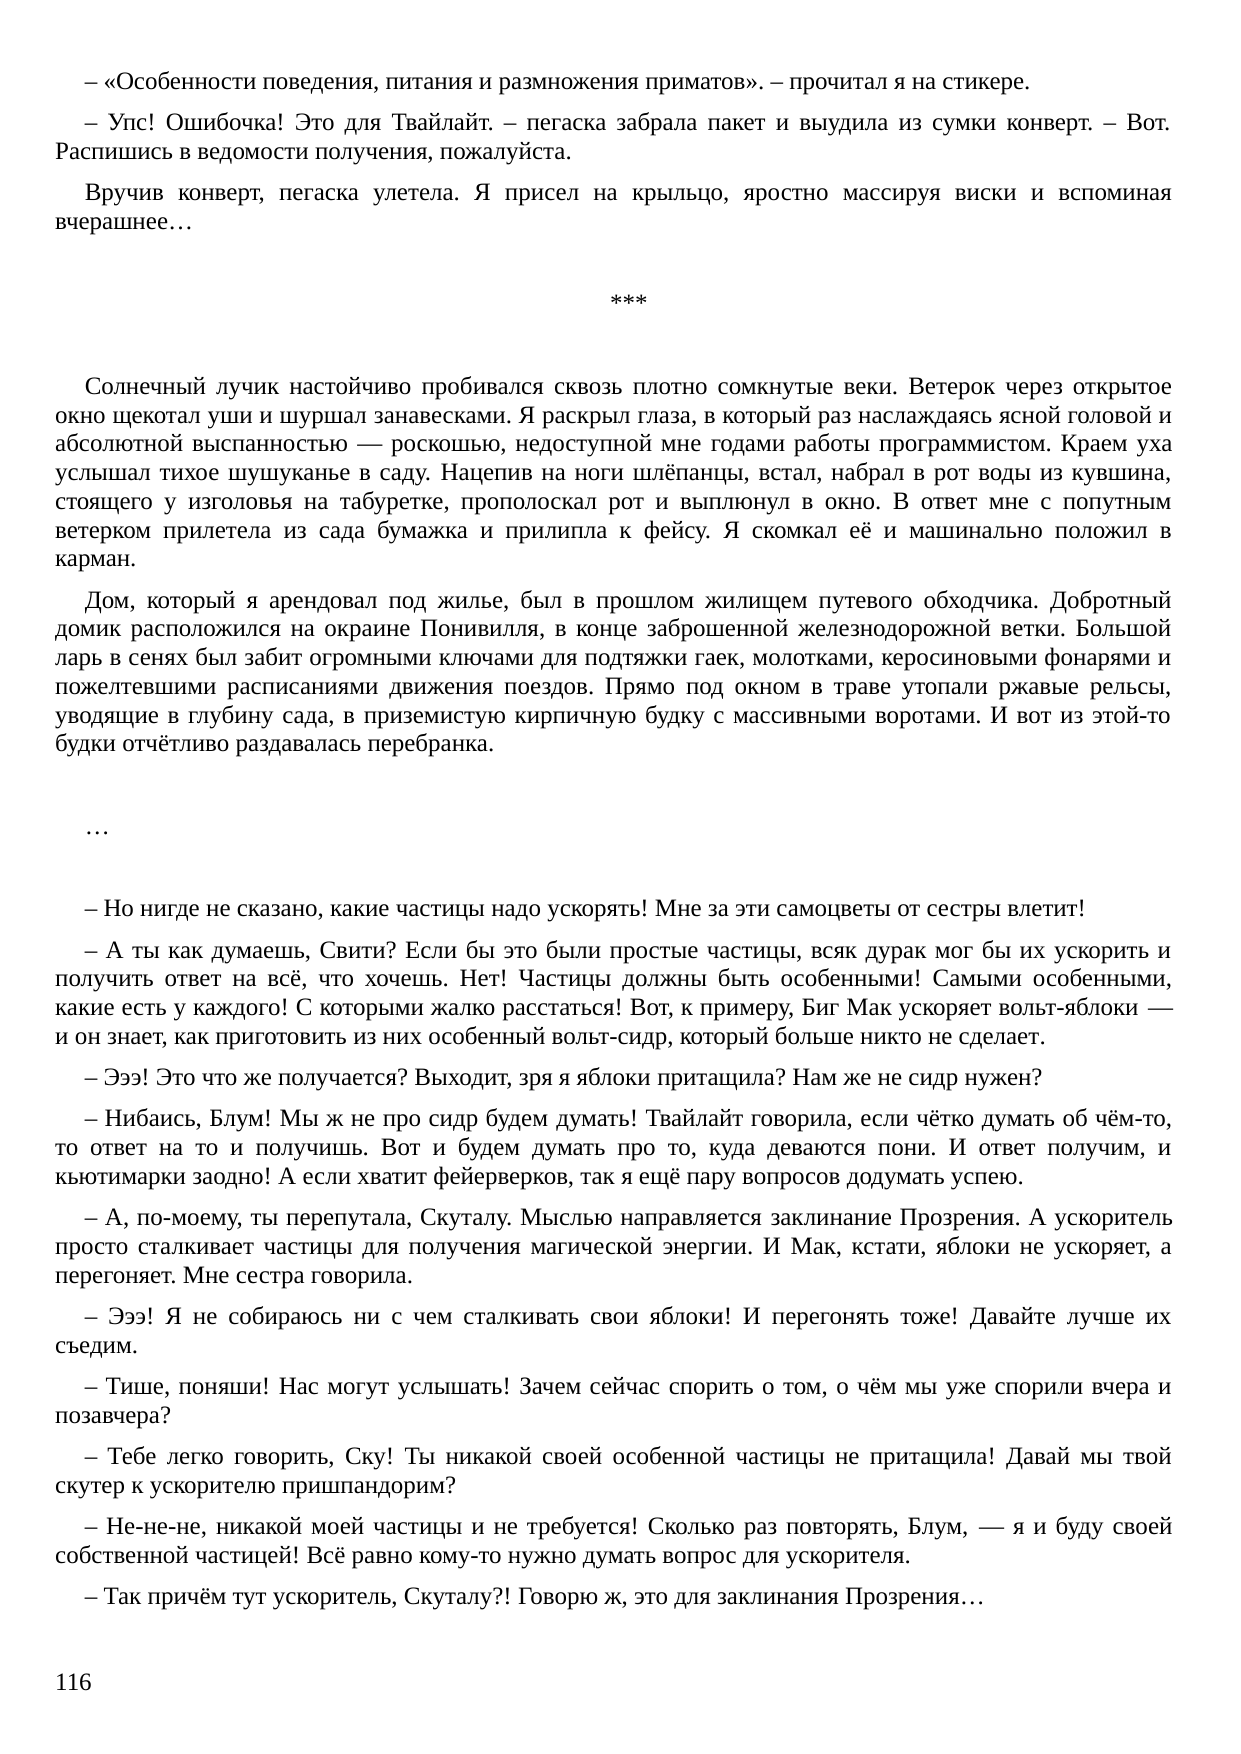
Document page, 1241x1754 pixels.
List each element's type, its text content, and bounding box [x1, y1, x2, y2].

text – А ты как думаешь, Свити? Если бы это были простые частицы, всяк дурак мог бы их ускорить и получить ответ на всё, что хочешь. Нет! Частицы должны быть особенными! Самыми особенными, какие есть у каждого! С которыми жалко расстаться! Вот, к примеру, Биг Мак ускоряет вольт-яблоки — и он знает, как приготовить из них особенный вольт-сидр, который больше никто не сделает. [55, 935, 1173, 1050]
text Вручив конверт, пегаска улетела. Я присел на крыльцо, яростно массируя виски и вспоминая вчерашнее… [55, 177, 1173, 235]
text – Не-не-не, никакой моей частицы и не требуется! Сколько раз повторять, Блум, — я и буду своей собственной частицей! Всё равно кому-то нужно думать вопрос для ускорителя. [55, 1511, 1173, 1568]
text – Эээ! Я не собираюсь ни с чем сталкивать свои яблоки! И перегонять тоже! Давайте лучше их съедим. [55, 1301, 1173, 1358]
text – Нибаись, Блум! Мы ж не про сидр будем думать! Твайлайт говорила, если чётко думать об чём-то, то ответ на то и получишь. Вот и будем думать про то, куда деваются пони. И ответ получим, и кьютимарки заодно! А если хватит фейерверков, так я ещё пару вопросов додумать успею. [55, 1103, 1173, 1190]
text – Эээ! Это что же получается? Выходит, зря я яблоки притащила? Нам же не сидр нужен? [55, 1062, 1173, 1091]
text – «Особенности поведения, питания и размножения приматов». – прочитал я на стикере. [55, 66, 1173, 95]
text – Так причём тут ускоритель, Скуталу?! Говорю ж, это для заклинания Прозрения… [55, 1581, 1173, 1610]
text Солнечный лучик настойчиво пробивался сквозь плотно сомкнутые веки. Ветерок через открытое окно щекотал уши и шуршал занавесками. Я раскрыл глаза, в который раз наслаждаясь ясной головой и абсолютной выспанностью — роскошью, недоступной мне годами работы программистом. Краем уха услышал тихое шушуканье в саду. Нацепив на ноги шлёпанцы, встал, набрал в рот воды из кувшина, стоящего у изголовья на табуретке, прополоскал рот и выплюнул в окно. В ответ мне с попутным ветерком прилетела из сада бумажка и прилипла к фейсу. Я скомкал её и машинально положил в карман. [55, 371, 1173, 572]
text – Упс! Ошибочка! Это для Твайлайт. – пегаска забрала пакет и выудила из сумки конверт. – Вот. Распишись в ведомости получения, пожалуйста. [55, 107, 1173, 165]
text … [55, 811, 1173, 840]
text – Тебе легко говорить, Ску! Ты никакой своей особенной частицы не притащила! Давай мы твой скутер к ускорителю пришпандорим? [55, 1441, 1173, 1498]
text – Но нигде не сказано, какие частицы надо ускорять! Мне за эти самоцветы от сестры влетит! [55, 893, 1173, 922]
text – А, по-моему, ты перепутала, Скуталу. Мыслью направляется заклинание Прозрения. А ускоритель просто сталкивает частицы для получения магической энергии. И Мак, кстати, яблоки не ускоряет, а перегоняет. Мне сестра говорила. [55, 1202, 1173, 1288]
text Дом, который я арендовал под жилье, был в прошлом жилищем путевого обходчика. Добротный домик расположился на окраине Понивилля, в конце заброшенной железнодорожной ветки. Большой ларь в сенях был забит огромными ключами для подтяжки гаек, молотками, керосиновыми фонарями и пожелтевшими расписаниями движения поездов. Прямо под окном в траве утопали ржавые рельсы, уводящие в глубину сада, в приземистую кирпичную будку с массивными воротами. И вот из этой-то будки отчётливо раздавалась перебранка. [55, 585, 1173, 757]
text – Тише, поняши! Нас могут услышать! Зачем сейчас спорить о том, о чём мы уже спорили вчера и позавчера? [55, 1371, 1173, 1428]
text *** [55, 288, 1173, 317]
